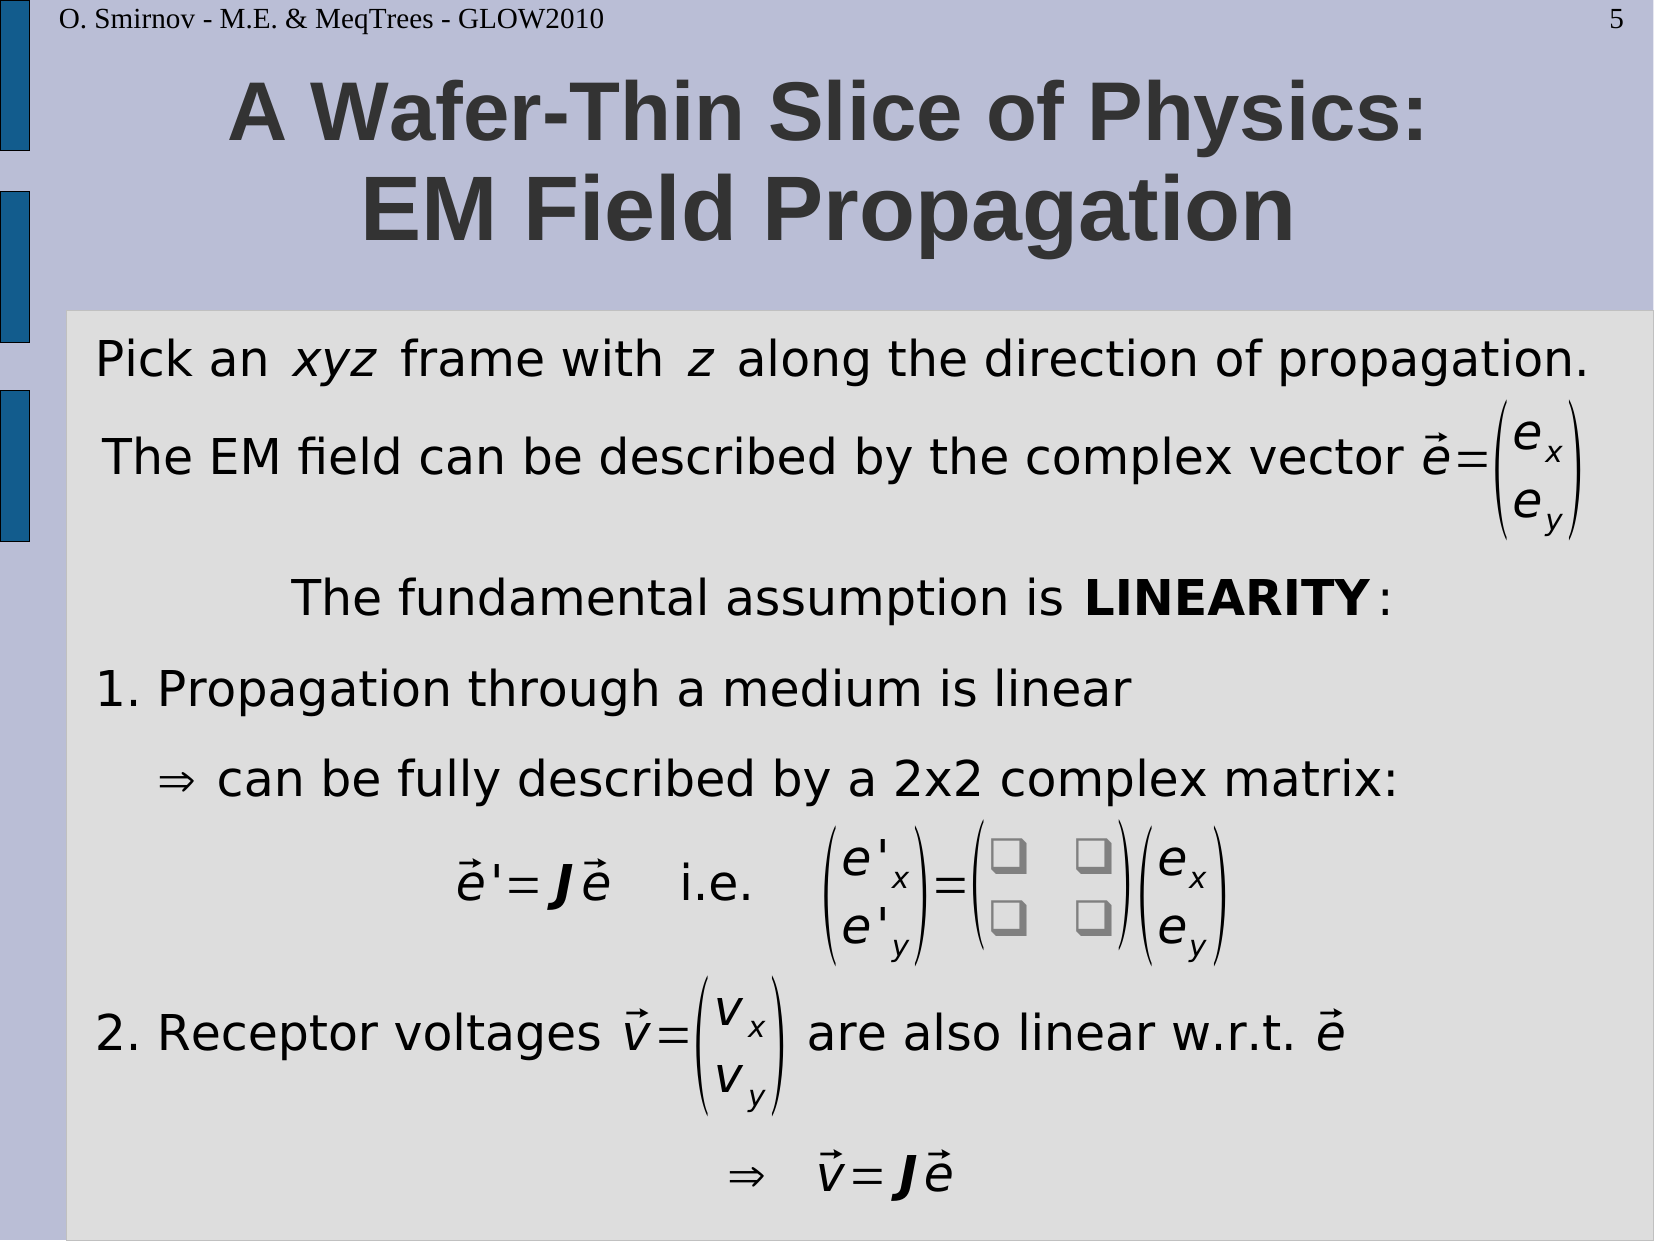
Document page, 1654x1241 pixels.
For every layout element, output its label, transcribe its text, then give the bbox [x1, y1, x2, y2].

chart [88, 307, 1595, 1209]
title A Wafer-Thin Slice of Physics: EM Field Propagation [123, 59, 1536, 267]
